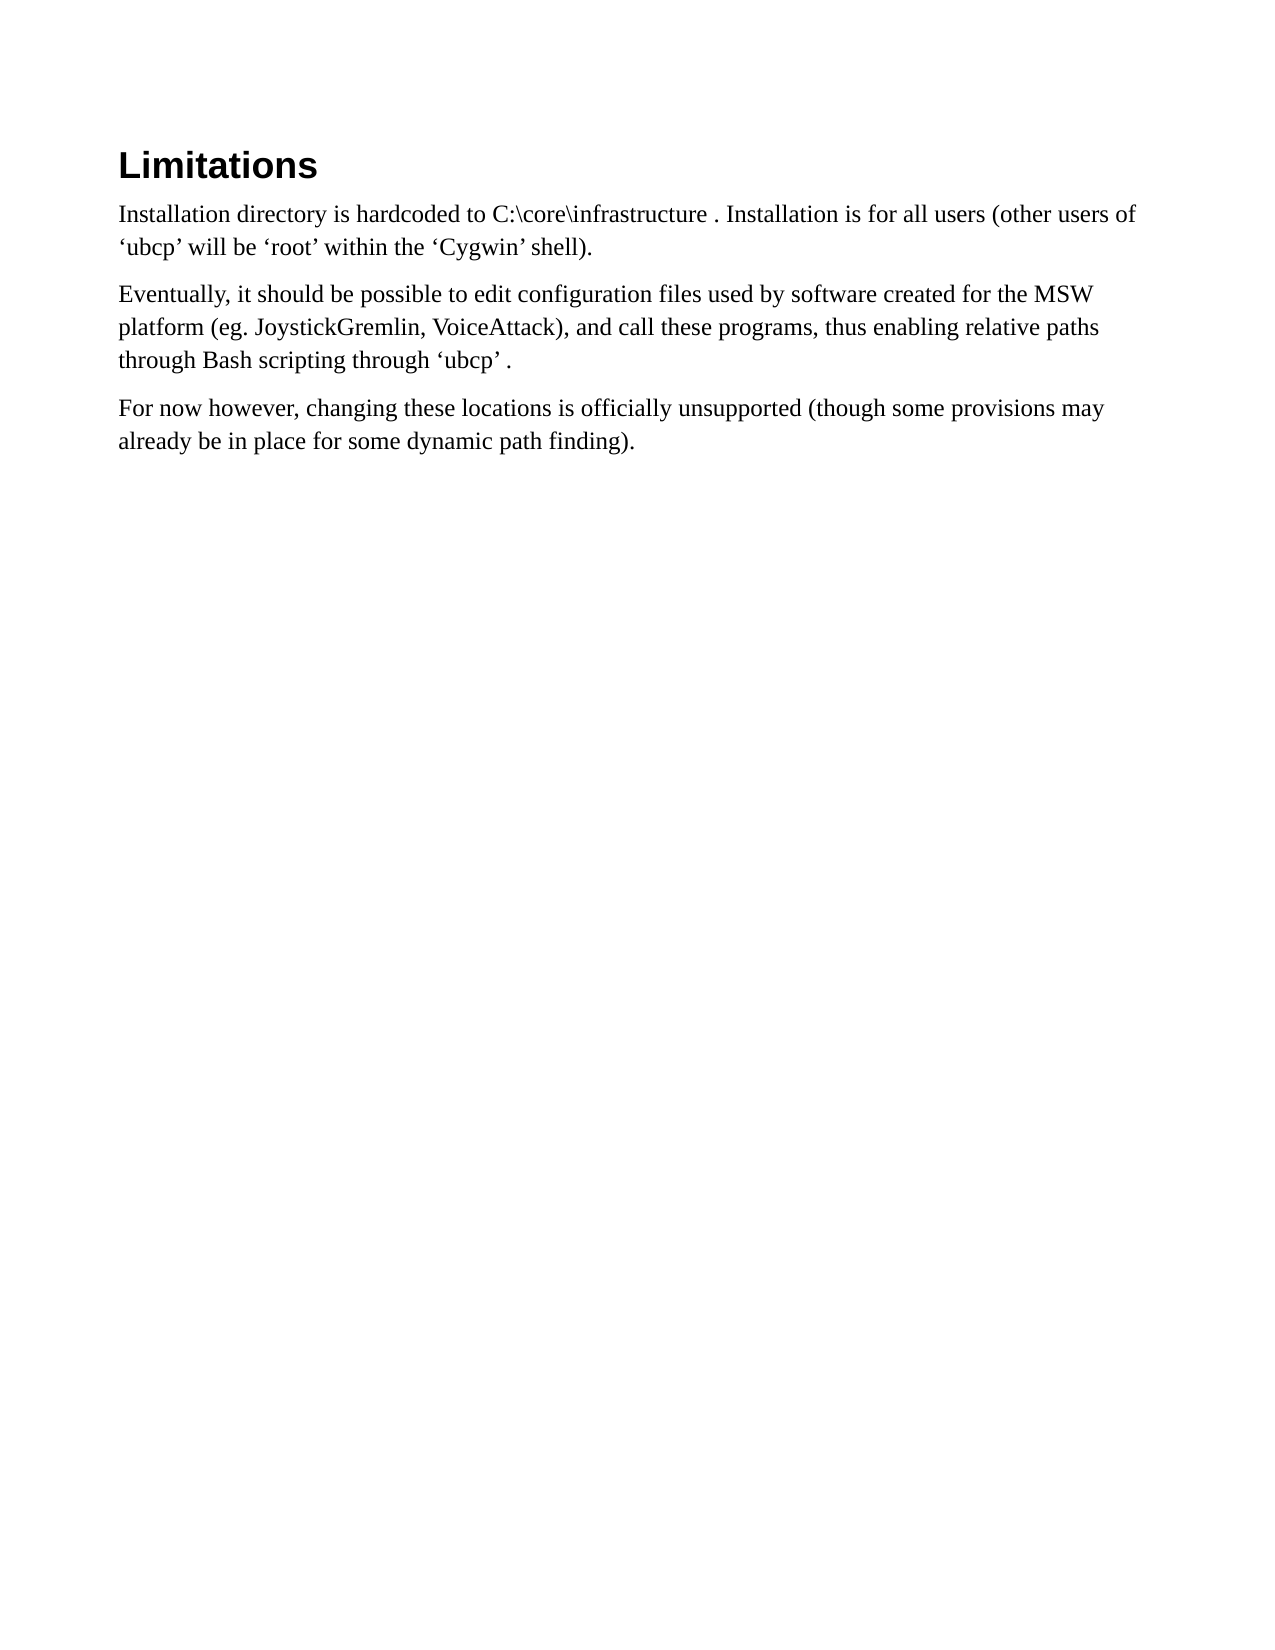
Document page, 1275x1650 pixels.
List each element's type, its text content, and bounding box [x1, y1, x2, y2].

subtitle Limitations [118, 143, 1157, 186]
text Eventually, it should be possible to edit configuration files used by software created for the MSW platform (eg. JoystickGremlin, VoiceAttack), and call these programs, thus enabling relative paths through Bash scripting through ‘ubcp’ . [118, 279, 1157, 374]
text Installation directory is hardcoded to C:\core\infrastructure . Installation is for all users (other users of ‘ubcp’ will be ‘root’ within the ‘Cygwin’ shell). [118, 199, 1157, 261]
text For now however, changing these locations is officially unsupported (though some provisions may already be in place for some dynamic path finding). [118, 393, 1157, 455]
